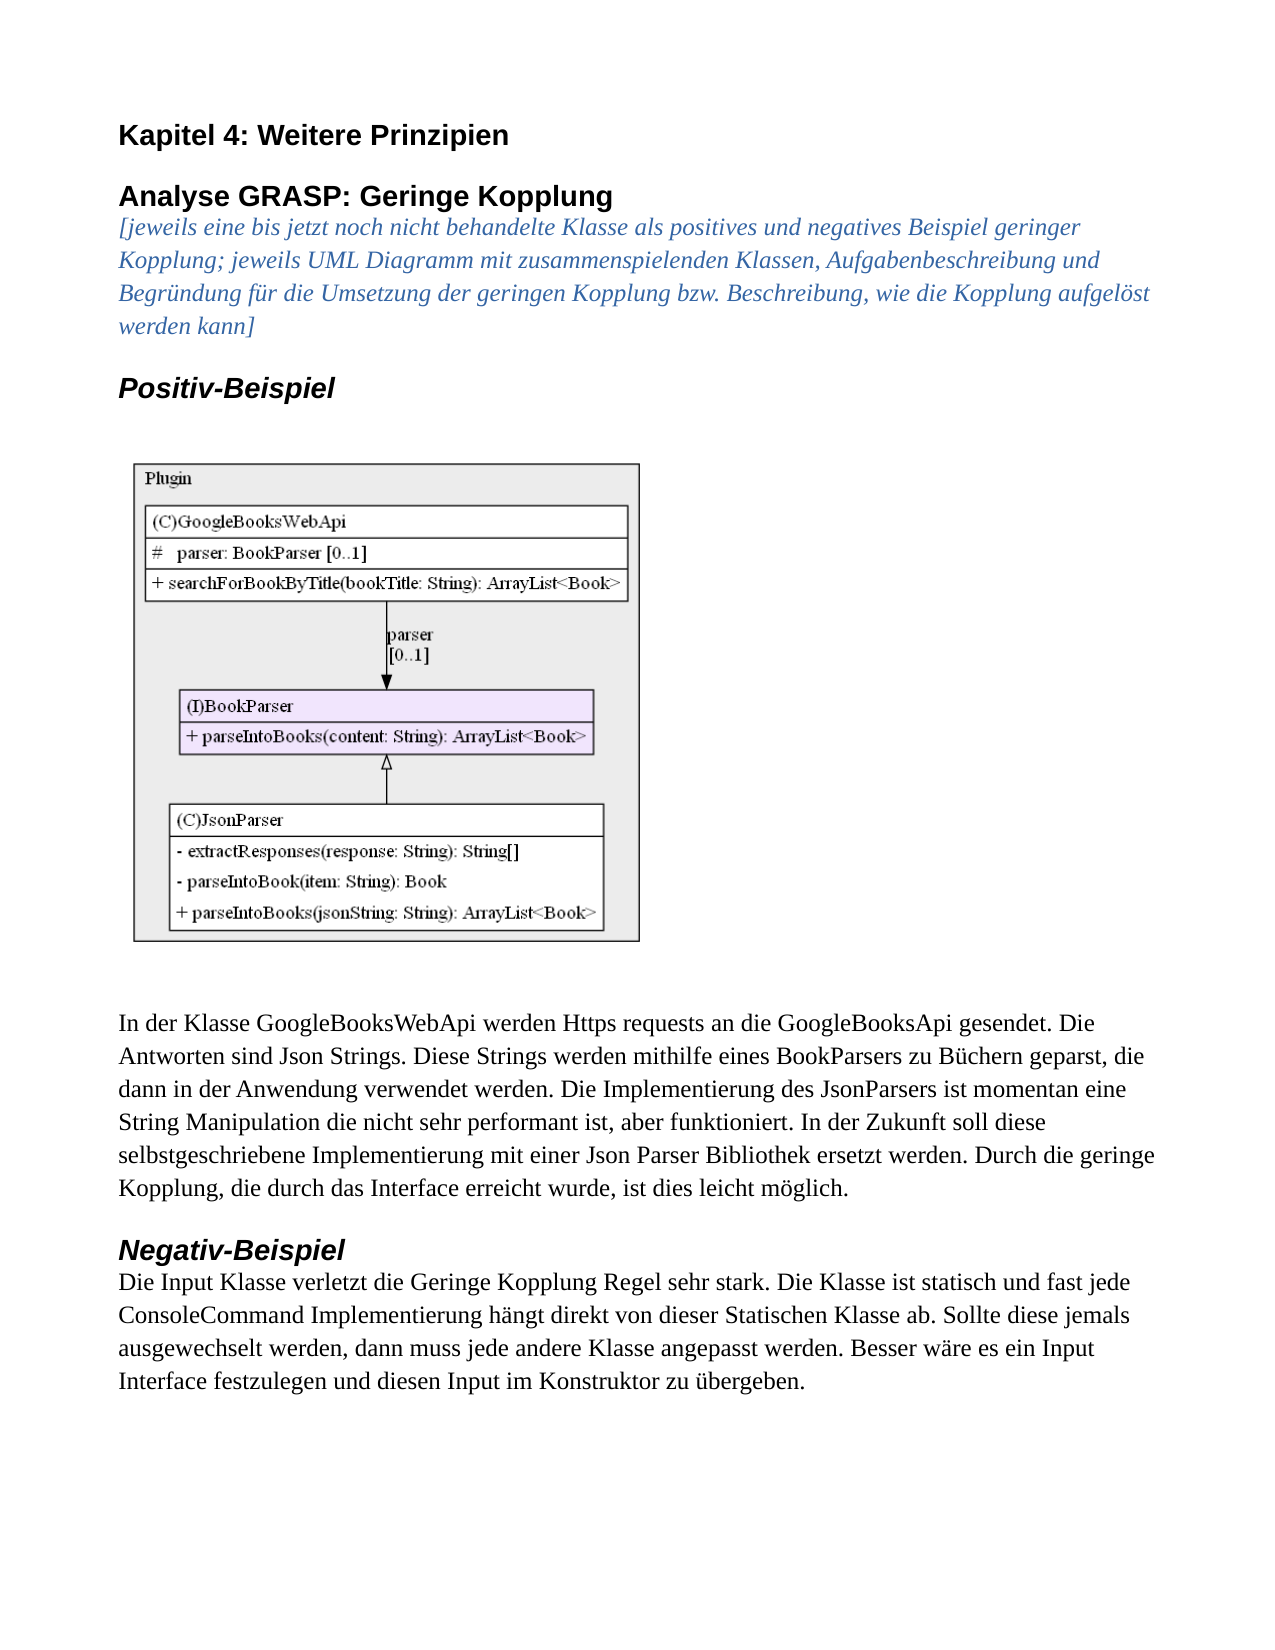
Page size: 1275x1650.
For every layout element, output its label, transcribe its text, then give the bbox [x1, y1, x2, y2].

text Die Input Klasse verletzt die Geringe Kopplung Regel sehr stark. Die Klasse ist statisch und fast jede ConsoleCommand Implementierung hängt direkt von dieser Statischen Klasse ab. Sollte diese jemals ausgewechselt werden, dann muss jede andere Klasse angepasst werden. Besser wäre es ein Input Interface festzulegen und diesen Input im Konstruktor zu übergeben. [118, 1267, 1157, 1395]
subtitle Kapitel 4: Weitere Prinzipien [118, 118, 1157, 152]
subtitle Positiv-Beispiel [118, 371, 1157, 405]
subtitle Analyse GRASP: Geringe Kopplung [118, 179, 1157, 212]
text In der Klasse GoogleBooksWebApi werden Https requests an die GoogleBooksApi gesendet. Die Antworten sind Json Strings. Diese Strings werden mithilfe eines BookParsers zu Büchern geparst, die dann in der Anwendung verwendet werden. Die Implementierung des JsonParsers ist momentan eine String Manipulation die nicht sehr performant ist, aber funktioniert. In der Zukunft soll diese selbstgeschriebene Implementierung mit einer Json Parser Bibliothek ersetzt werden. Durch die geringe Kopplung, die durch das Interface erreicht wurde, ist dies leicht möglich. [118, 1008, 1157, 1202]
text [jeweils eine bis jetzt noch nicht behandelte Klasse als positives und negatives Beispiel geringer Kopplung; jeweils UML Diagramm mit zusammenspielenden Klassen, Aufgabenbeschreibung und Begründung für die Umsetzung der geringen Kopplung bzw. Beschreibung, wie die Kopplung aufgelöst werden kann] [118, 212, 1157, 340]
subtitle Negativ-Beispiel [118, 1233, 1157, 1267]
